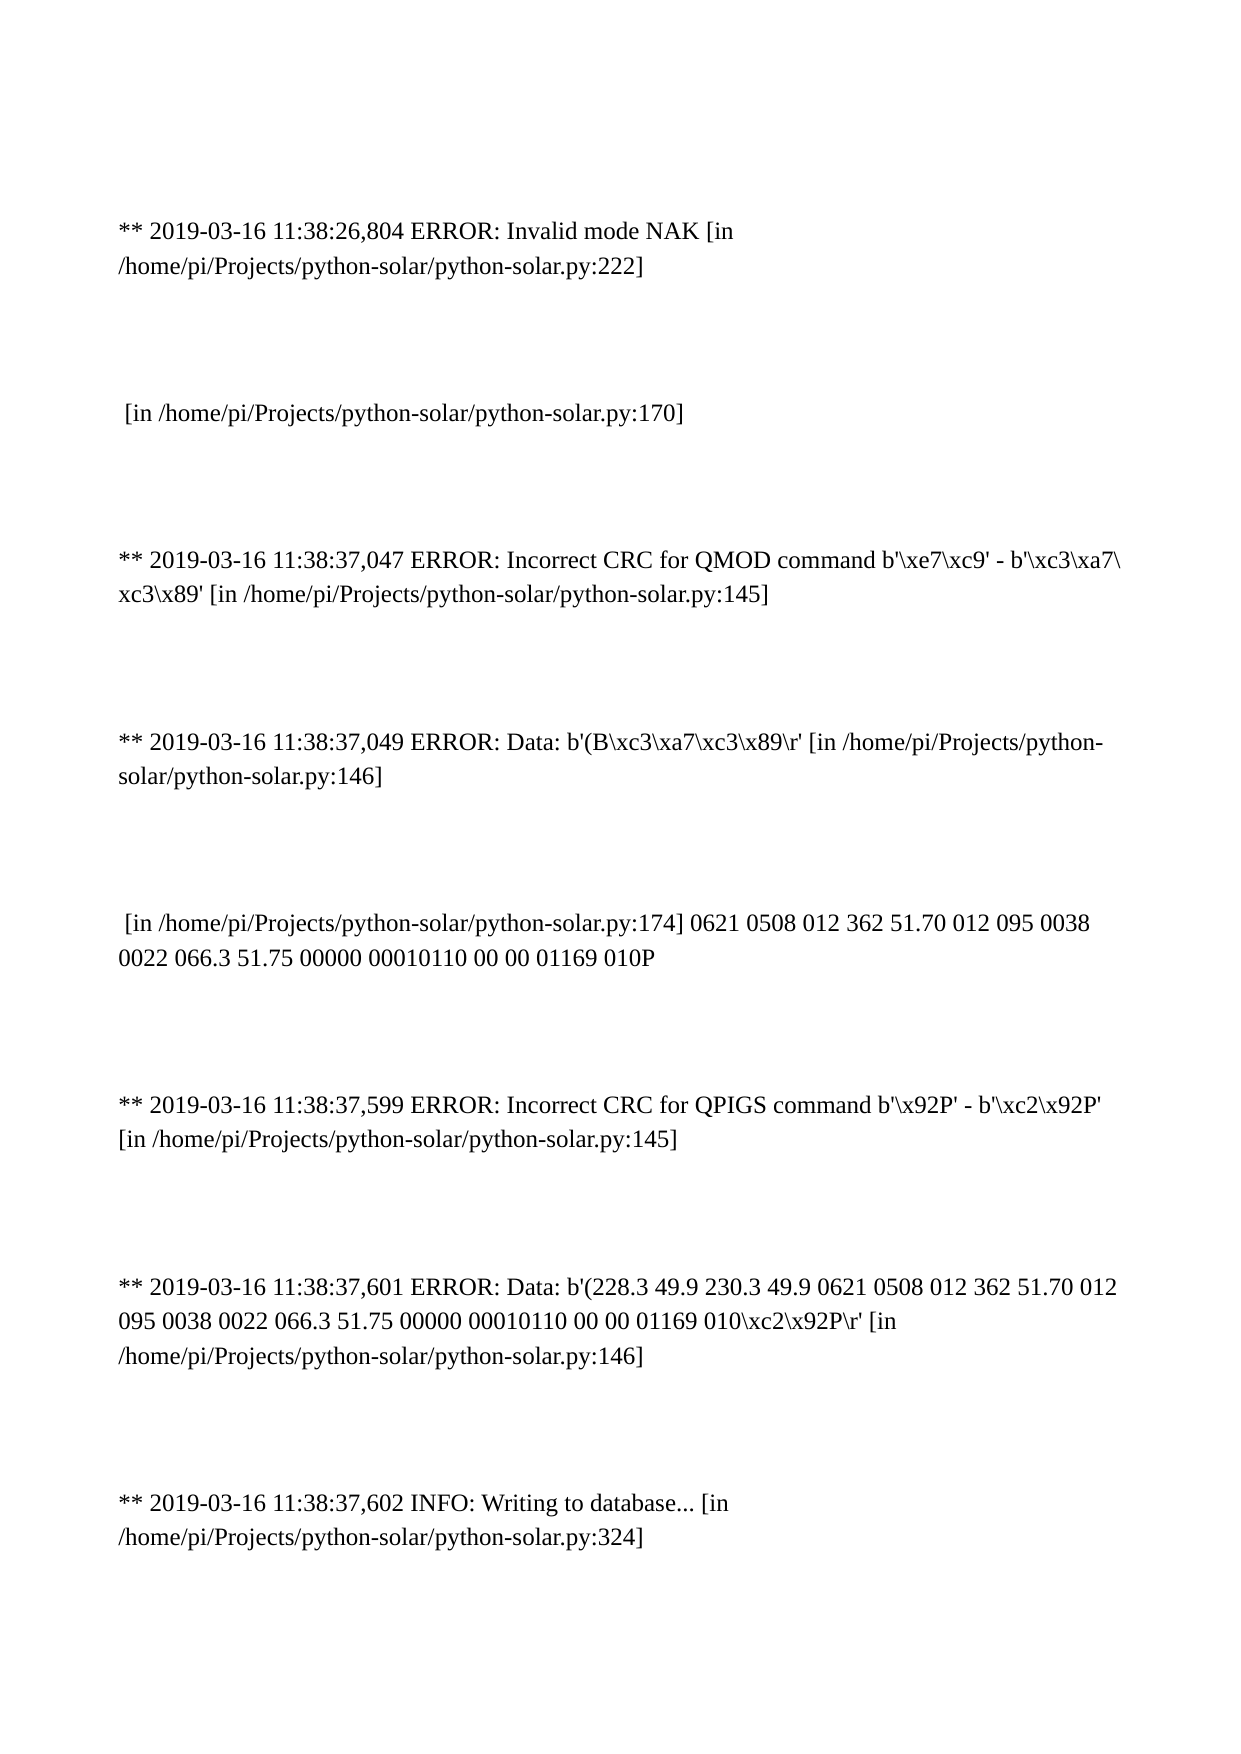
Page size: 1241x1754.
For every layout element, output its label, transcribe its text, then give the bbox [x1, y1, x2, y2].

text ** 2019-03-16 11:38:37,601 ERROR: Data: b'(228.3 49.9 230.3 49.9 0621 0508 012 362 51.70 012 095 0038 0022 066.3 51.75 00000 00010110 00 00 01169 010\xc2\x92P\r' [in /home/pi/Projects/python-solar/python-solar.py:146] [118, 1272, 1122, 1369]
text ** 2019-03-16 11:38:37,049 ERROR: Data: b'(B\xc3\xa7\xc3\x89\r' [in /home/pi/Projects/python-solar/python-solar.py:146] [118, 727, 1122, 790]
text [in /home/pi/Projects/python-solar/python-solar.py:170] [118, 398, 1122, 427]
text ** 2019-03-16 11:38:37,047 ERROR: Incorrect CRC for QMOD command b'\xe7\xc9' - b'\xc3\xa7\xc3\x89' [in /home/pi/Projects/python-solar/python-solar.py:145] [118, 545, 1122, 608]
text ** 2019-03-16 11:38:37,602 INFO: Writing to database... [in /home/pi/Projects/python-solar/python-solar.py:324] [118, 1488, 1122, 1551]
text [in /home/pi/Projects/python-solar/python-solar.py:174] 0621 0508 012 362 51.70 012 095 0038 0022 066.3 51.75 00000 00010110 00 00 01169 010P [118, 908, 1122, 972]
text ** 2019-03-16 11:38:37,599 ERROR: Incorrect CRC for QPIGS command b'\x92P' - b'\xc2\x92P' [in /home/pi/Projects/python-solar/python-solar.py:145] [118, 1090, 1122, 1153]
text ** 2019-03-16 11:38:26,804 ERROR: Invalid mode NAK [in /home/pi/Projects/python-solar/python-solar.py:222] [118, 216, 1122, 279]
